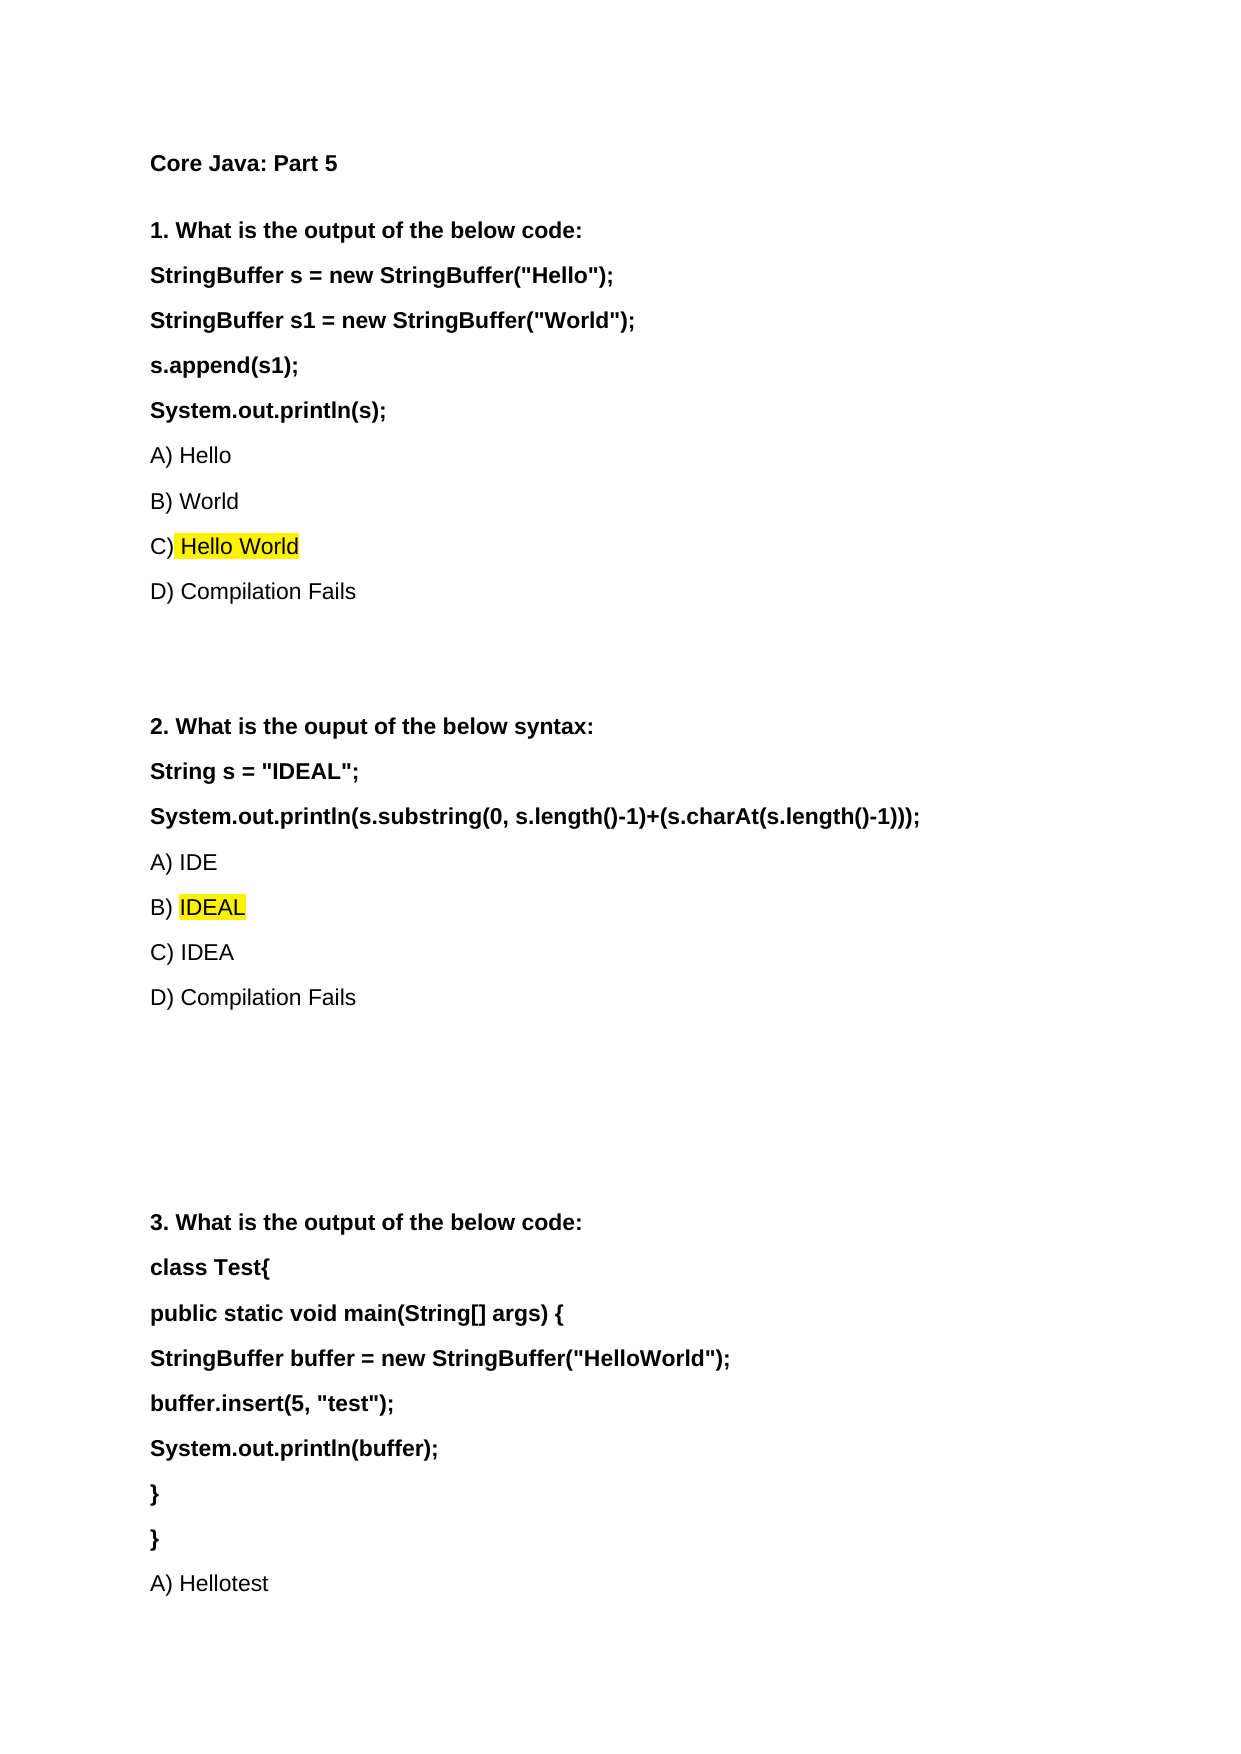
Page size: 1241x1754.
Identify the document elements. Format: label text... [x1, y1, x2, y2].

text class Test{ [150, 1254, 1090, 1281]
text } [150, 1480, 1090, 1506]
text buffer.insert(5, "test"); [150, 1390, 1090, 1416]
text A) Hello [150, 442, 1090, 469]
text s.append(s1); [150, 352, 1090, 379]
text A) Hellotest [150, 1570, 1090, 1596]
text System.out.println(buffer); [150, 1435, 1090, 1461]
text B) World [150, 488, 1090, 514]
text StringBuffer buffer = new StringBuffer("HelloWorld"); [150, 1344, 1090, 1371]
text D) Compilation Fails [150, 578, 1090, 604]
text A) IDE [150, 848, 1090, 875]
text D) Compilation Fails [150, 984, 1090, 1010]
text public static void main(String[] args) { [150, 1299, 1090, 1326]
text C) IDEA [150, 939, 1090, 965]
text String s = "IDEAL"; [150, 758, 1090, 784]
text System.out.println(s.substring(0, s.length()-1)+(s.charAt(s.length()-1))); [150, 803, 1090, 830]
text C) Hello World [150, 533, 1090, 559]
text 2. What is the ouput of the below syntax: [150, 713, 1090, 739]
text B) IDEAL [150, 893, 1090, 920]
text StringBuffer s = new StringBuffer("Hello"); [150, 262, 1090, 288]
text } [150, 1525, 1090, 1551]
text System.out.println(s); [150, 397, 1090, 424]
text Core Java: Part 5 [150, 150, 1090, 176]
text 3. What is the output of the below code: [150, 1209, 1090, 1236]
text 1. What is the output of the below code: [150, 217, 1090, 243]
text StringBuffer s1 = new StringBuffer("World"); [150, 307, 1090, 333]
